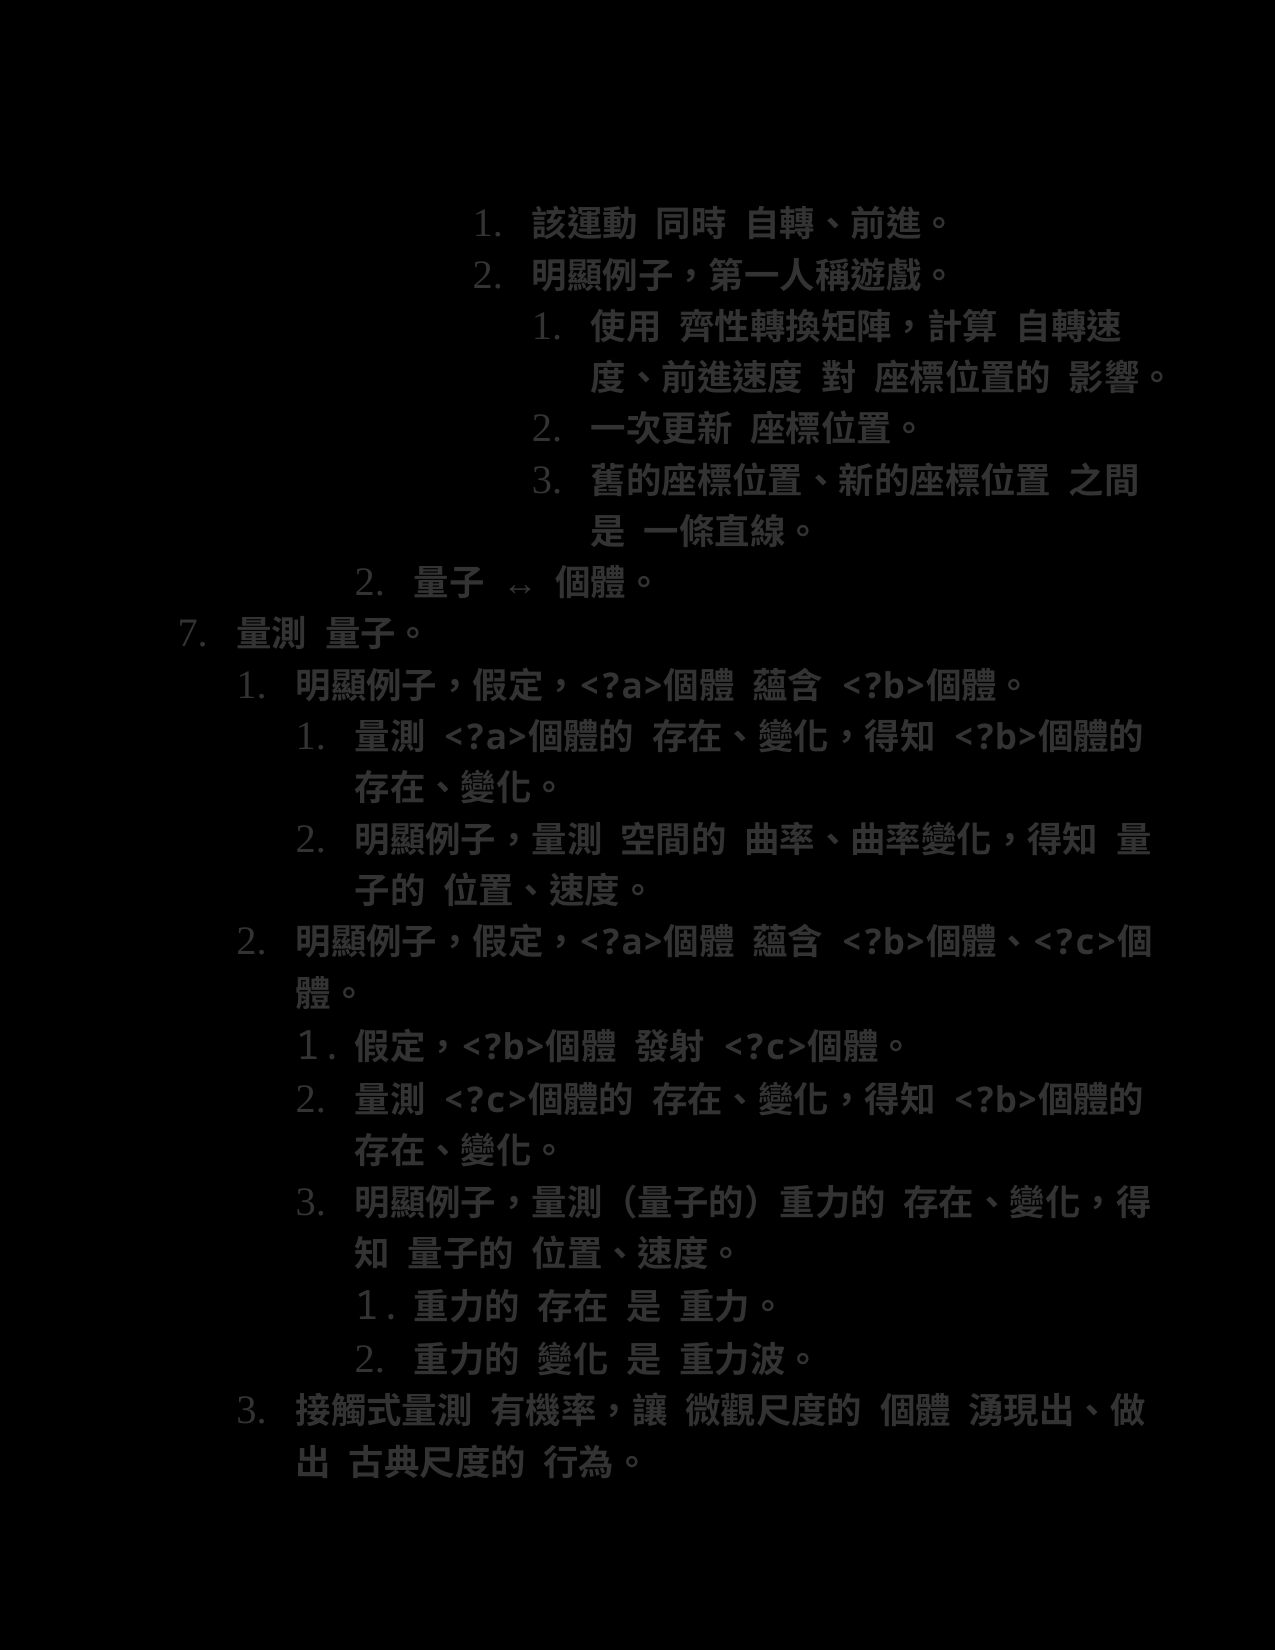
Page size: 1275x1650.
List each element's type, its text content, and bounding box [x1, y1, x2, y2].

list 明顯例子，量測 空間的 曲率、曲率變化，得知 量子的 位置、速度。 [295, 811, 1157, 913]
list 量子 ↔ 個體。 [354, 554, 1157, 606]
list 明顯例子，第一人稱遊戲。 [472, 247, 1157, 298]
list 使用 齊性轉換矩陣，計算 自轉速度、前進速度 對 座標位置的 影響。 [532, 298, 1157, 401]
list 量測 <?a>個體的 存在、變化，得知 <?b>個體的 存在、變化。 [295, 708, 1157, 811]
list 該運動 同時 自轉、前進。 [472, 196, 1157, 247]
list 重力的 變化 是 重力波。 [354, 1331, 1157, 1383]
list 接觸式量測 有機率，讓 微觀尺度的 個體 湧現出、做出 古典尺度的 行為。 [236, 1383, 1157, 1485]
list 一次更新 座標位置。 [532, 401, 1157, 452]
list 量測 <?c>個體的 存在、變化，得知 <?b>個體的 存在、變化。 [295, 1071, 1157, 1174]
list 明顯例子，假定，<?a>個體 蘊含 <?b>個體。 [236, 657, 1157, 708]
list 明顯例子，假定，<?a>個體 蘊含 <?b>個體、<?c>個體。 [236, 913, 1157, 1016]
list 舊的座標位置、新的座標位置 之間是 一條直線。 [532, 452, 1157, 554]
list 量測 量子。 [177, 606, 1157, 657]
list 明顯例子，量測（量子的）重力的 存在、變化，得知 量子的 位置、速度。 [295, 1174, 1157, 1276]
list 假定，<?b>個體 發射 <?c>個體。 [295, 1016, 1157, 1071]
list 重力的 存在 是 重力。 [354, 1276, 1157, 1331]
